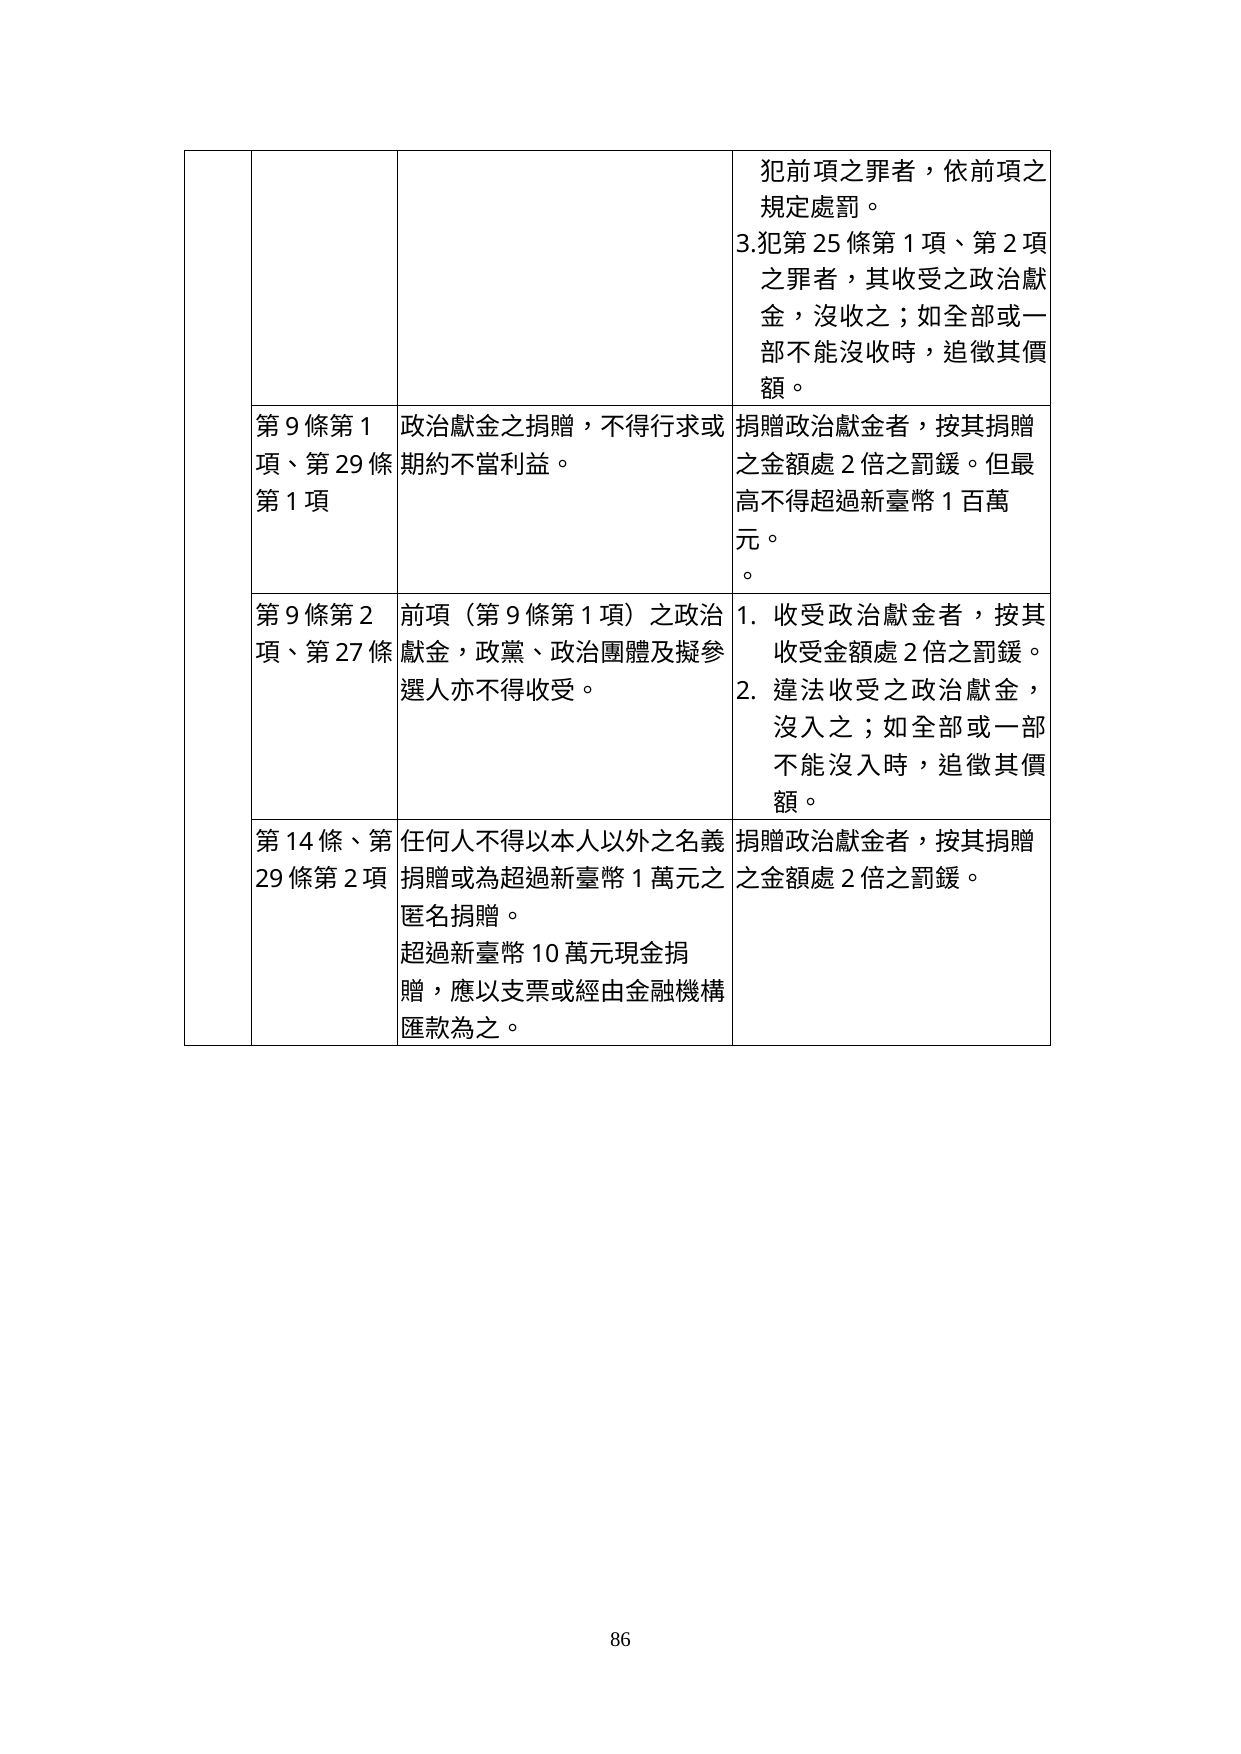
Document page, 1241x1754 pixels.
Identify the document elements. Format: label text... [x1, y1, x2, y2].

table_cell 捐贈政治獻金者，按其捐贈之金額處2倍之罰鍰。但最高不得超過新臺幣1百萬元。 。 [733, 406, 1050, 593]
table_cell 第9條第1項、第29條第1項 [252, 406, 397, 593]
table_cell 任何人不得以本人以外之名義捐贈或為超過新臺幣1萬元之匿名捐贈。 超過新臺幣10萬元現金捐贈，應以支票或經由金融機構匯款為之。 [398, 820, 732, 1045]
table_cell 前項（第9條第1項）之政治獻金，政黨、政治團體及擬參選人亦不得收受。 [398, 594, 732, 819]
table_cell 政治獻金之捐贈，不得行求或期約不當利益。 [398, 406, 732, 593]
table_cell [252, 151, 397, 405]
table_cell 捐贈政治獻金者，按其捐贈之金額處2倍之罰鍰。 [733, 820, 1050, 1045]
table_cell 第14條、第29條第2項 [252, 820, 397, 1045]
table_cell 收受政治獻金者，按其收受金額處2倍之罰鍰。 違法收受之政治獻金，沒入之；如全部或一部不能沒入時，追徵其價額。 [733, 594, 1050, 819]
table_cell 犯前項之罪者，依前項之規定處罰。 3.犯第25條第1項、第2項之罪者，其收受之政治獻金，沒收之；如全部或一部不能沒收時，追徵其價額。 [733, 151, 1050, 405]
table_cell 第9條第2項、第27條 [252, 594, 397, 819]
table_cell [398, 151, 732, 405]
